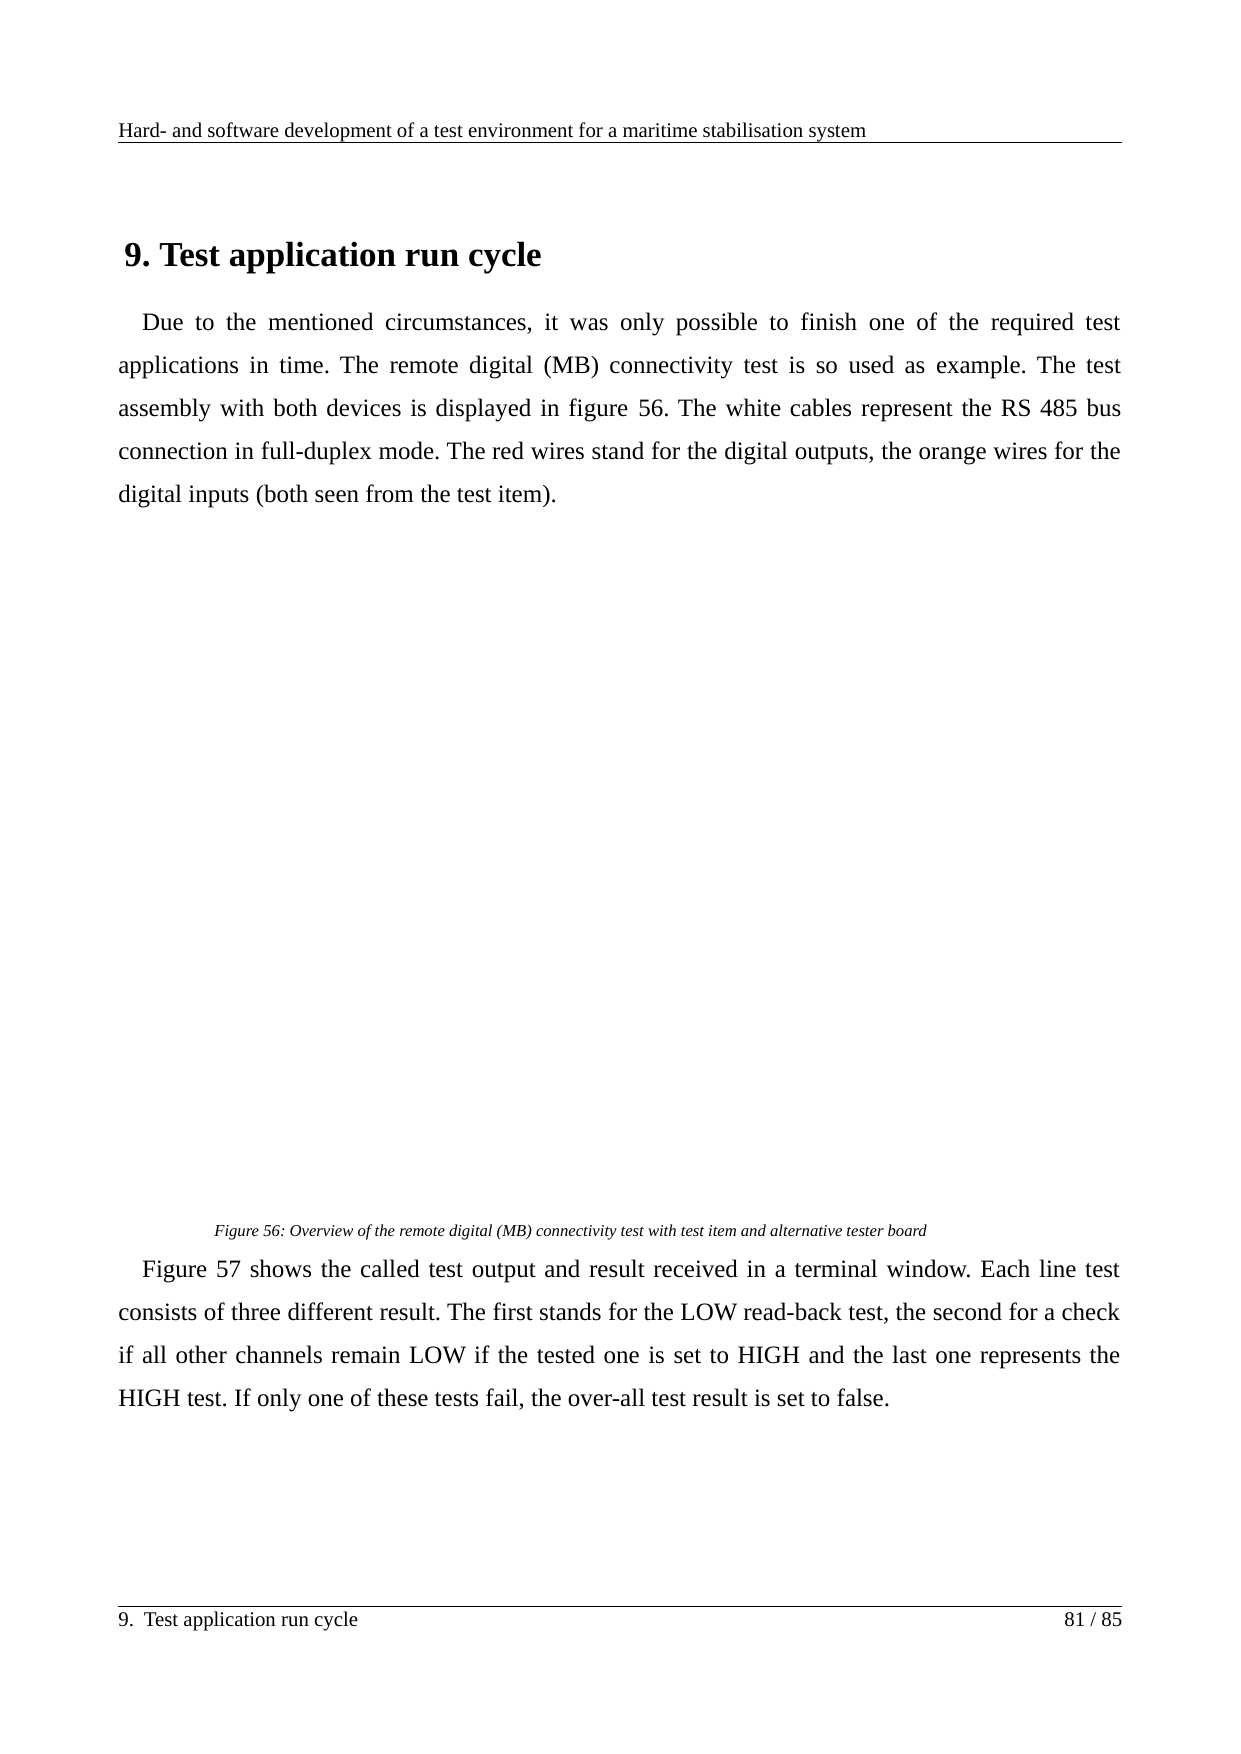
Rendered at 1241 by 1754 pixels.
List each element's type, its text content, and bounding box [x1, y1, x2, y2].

subtitle Test application run cycle [118, 234, 1122, 274]
text Figure 57 shows the called test output and result received in a terminal window. Each line test consists of three different result. The first stands for the LOW read-back test, the second for a check if all other channels remain LOW if the tested one is set to HIGH and the last one represents the HIGH test. If only one of these tests fail, the over-all test result is set to false. [118, 535, 1122, 1412]
text Figure 56: Overview of the remote digital (MB) connectivity test with test item and alternative tester board [214, 547, 1026, 1240]
text Due to the mentioned circumstances, it was only possible to finish one of the required test applications in time. The remote digital (MB) connectivity test is so used as example. The test assembly with both devices is displayed in figure 56. The white cables represent the RS 485 bus connection in full-duplex mode. The red wires stand for the digital outputs, the orange wires for the digital inputs (both seen from the test item). [118, 307, 1122, 508]
